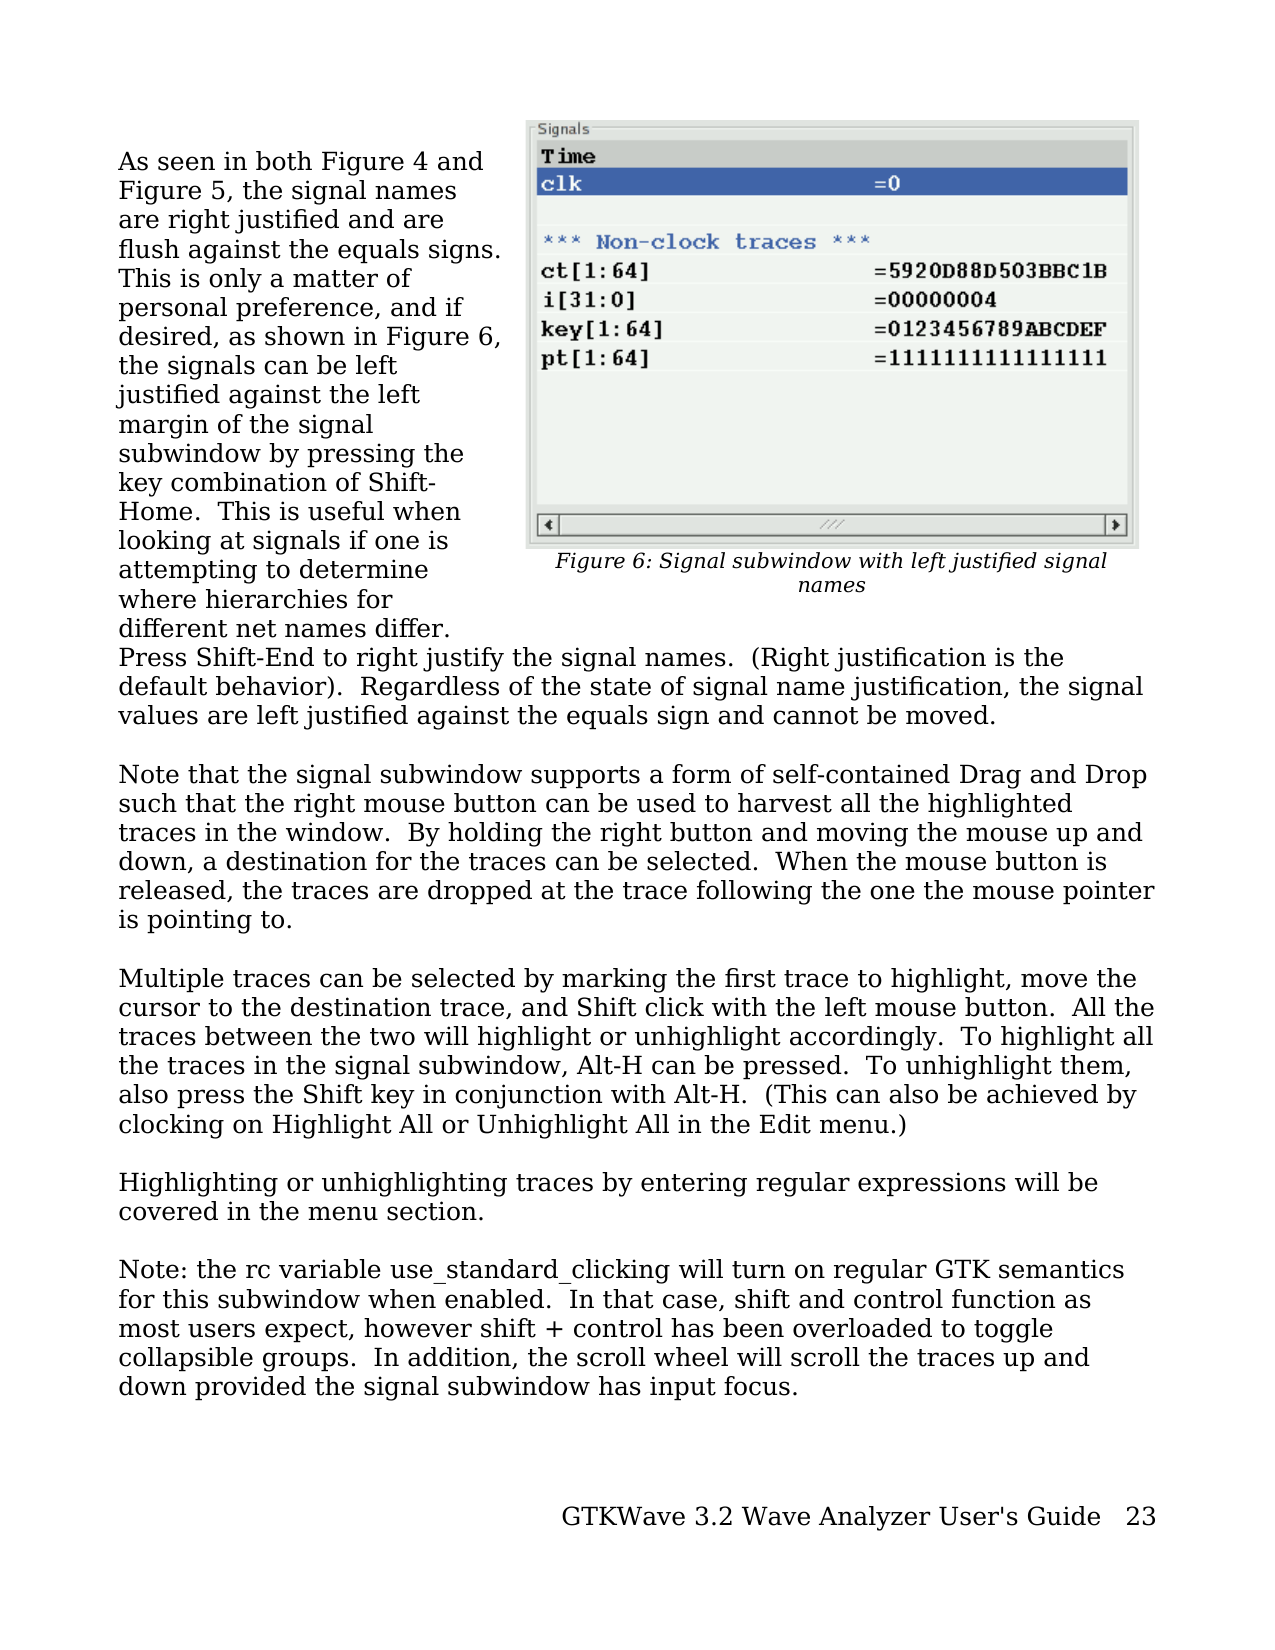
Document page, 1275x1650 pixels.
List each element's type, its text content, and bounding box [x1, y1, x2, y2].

text Note that the signal subwindow supports a form of self-contained Drag and Drop such that the right mouse button can be used to harvest all the highlighted traces in the window. By holding the right button and moving the mouse up and down, a destination for the traces can be selected. When the mouse button is released, the traces are dropped at the trace following the one the mouse pointer is pointing to. [118, 760, 1157, 935]
text Highlighting or unhighlighting traces by entering regular expressions will be covered in the menu section. [118, 1168, 1157, 1226]
text Note: the rc variable use_standard_clicking will turn on regular GTK semantics for this subwindow when enabled. In that case, shift and control function as most users expect, however shift + control has been overloaded to toggle collapsible groups. In addition, the scroll wheel will scroll the traces up and down provided the signal subwindow has input focus. [118, 1256, 1157, 1401]
text Figure 6: Signal subwindow with left justified signal names [526, 549, 1139, 597]
text As seen in both Figure 4 and Figure 5, the signal names are right justified and are flush against the equals signs. This is only a matter of personal preference, and if desired, as shown in Figure 6, the signals can be left justified against the left margin of the signal subwindow by pressing the key combination of Shift-Home. This is useful when looking at signals if one is attempting to determine where hierarchies for different net names differ. Press Shift-End to right justify the signal names. (Right justification is the default behavior). Regardless of the state of signal name justification, the signal values are left justified against the equals sign and cannot be moved. [118, 147, 1157, 731]
text Multiple traces can be selected by marking the first trace to highlight, move the cursor to the destination trace, and Shift click with the left mouse button. All the traces between the two will highlight or unhighlight accordingly. To highlight all the traces in the signal subwindow, Alt-H can be pressed. To unhighlight them, also press the Shift key in conjunction with Alt-H. (This can also be achieved by clocking on Highlight All or Unhighlight All in the Edit menu.) [118, 964, 1157, 1139]
picture [525, 120, 1140, 549]
